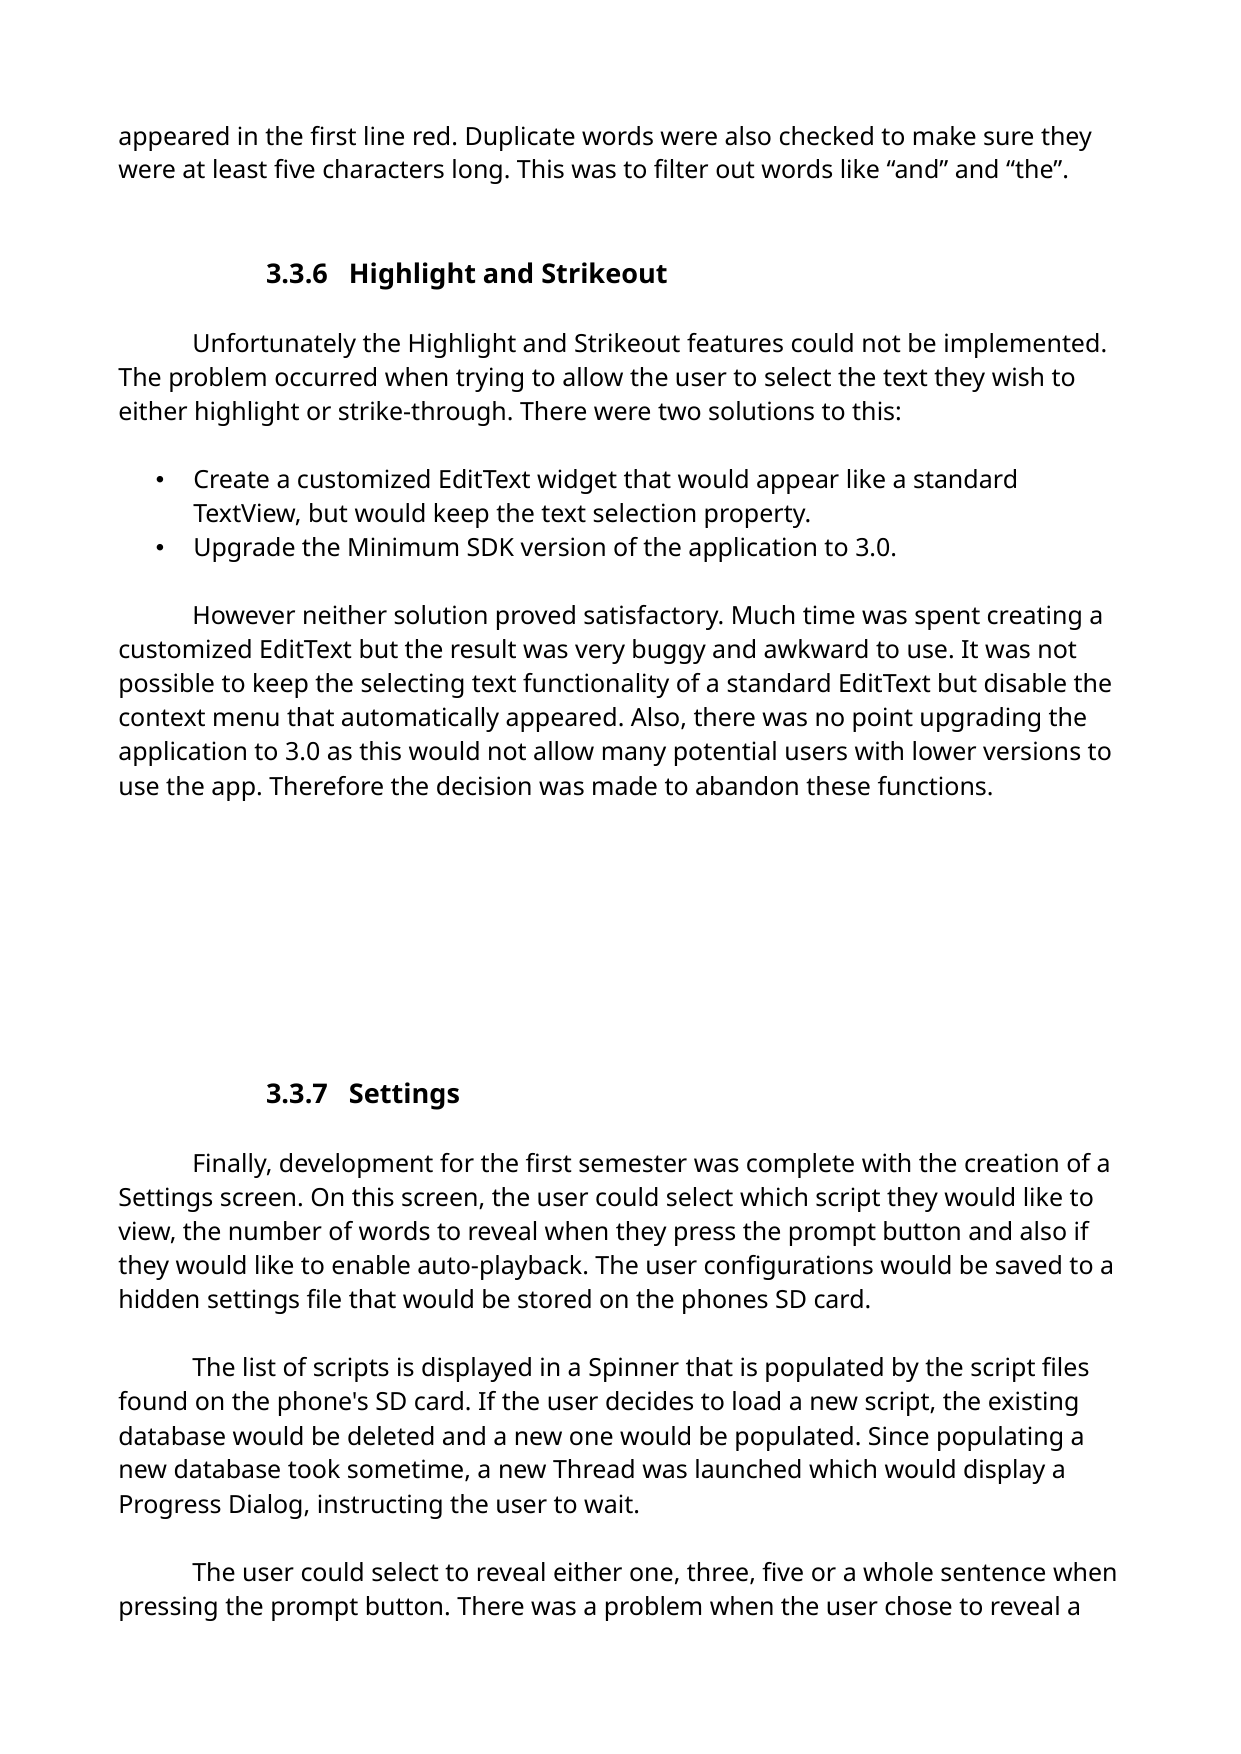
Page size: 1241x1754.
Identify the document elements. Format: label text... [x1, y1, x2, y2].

text 3.3.7 Settings [118, 1075, 1122, 1112]
text Finally, development for the first semester was complete with the creation of a Settings screen. On this screen, the user could select which script they would like to view, the number of words to reveal when they press the prompt button and also if they would like to enable auto-playback. The user configurations would be saved to a hidden settings file that would be stored on the phones SD card. [118, 1146, 1122, 1316]
text Unfortunately the Highlight and Strikeout features could not be implemented. The problem occurred when trying to allow the user to select the text they wish to either highlight or strike-through. There were two solutions to this: [118, 325, 1122, 427]
list Create a customized EditText widget that would appear like a standard TextView, but would keep the text selection property. [156, 462, 1122, 530]
text However neither solution proved satisfactory. Much time was spent creating a customized EditText but the result was very buggy and awkward to use. It was not possible to keep the selecting text functionality of a standard EditText but disable the context menu that automatically appeared. Also, there was no point upgrading the application to 3.0 as this would not allow many potential users with lower versions to use the app. Therefore the decision was made to abandon these functions. [118, 598, 1122, 802]
list Upgrade the Minimum SDK version of the application to 3.0. [156, 530, 1122, 564]
text The list of scripts is displayed in a Spinner that is populated by the script files found on the phone's SD card. If the user decides to load a new script, the existing database would be deleted and a new one would be populated. Since populating a new database took sometime, a new Thread was launched which would display a Progress Dialog, instructing the user to wait. [118, 1350, 1122, 1520]
text appeared in the first line red. Duplicate words were also checked to make sure they were at least five characters long. This was to filter out words like “and” and “the”. [118, 118, 1122, 186]
text 3.3.6 Highlight and Strikeout [118, 254, 1122, 291]
text The user could select to reveal either one, three, five or a whole sentence when pressing the prompt button. There was a problem when the user chose to reveal a [118, 1554, 1122, 1622]
